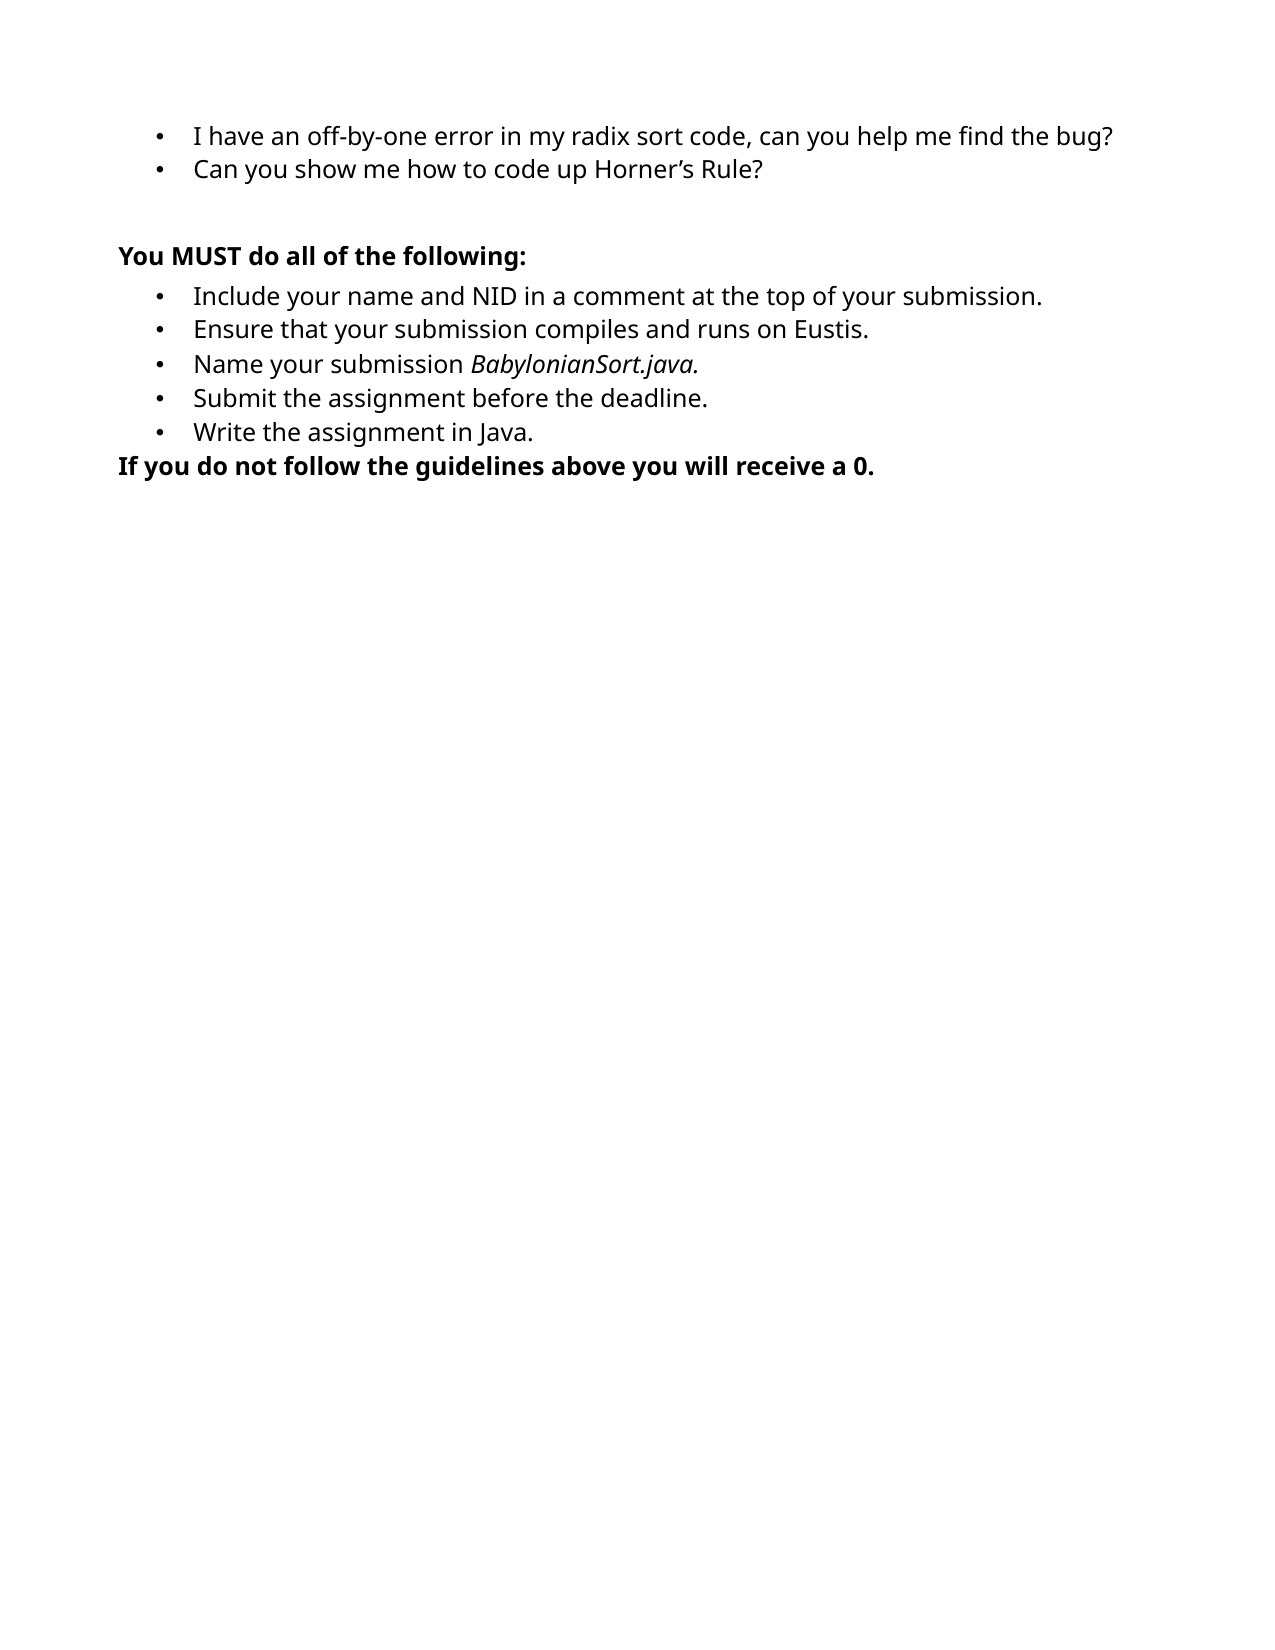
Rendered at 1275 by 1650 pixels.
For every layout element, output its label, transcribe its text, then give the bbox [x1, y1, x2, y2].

list I have an off-by-one error in my radix sort code, can you help me find the bug? [156, 118, 1157, 152]
list Submit the assignment before the deadline. [156, 380, 1157, 414]
list Write the assignment in Java. [156, 414, 1157, 448]
text You MUST do all of the following: [118, 238, 1157, 272]
list Ensure that your submission compiles and runs on Eustis. [156, 312, 1157, 346]
list Include your name and NID in a comment at the top of your submission. [156, 278, 1157, 312]
list Can you show me how to code up Horner’s Rule? [156, 152, 1157, 186]
list Name your submission BabylonianSort.java. [156, 346, 1157, 380]
text If you do not follow the guidelines above you will receive a 0. [118, 448, 1157, 482]
